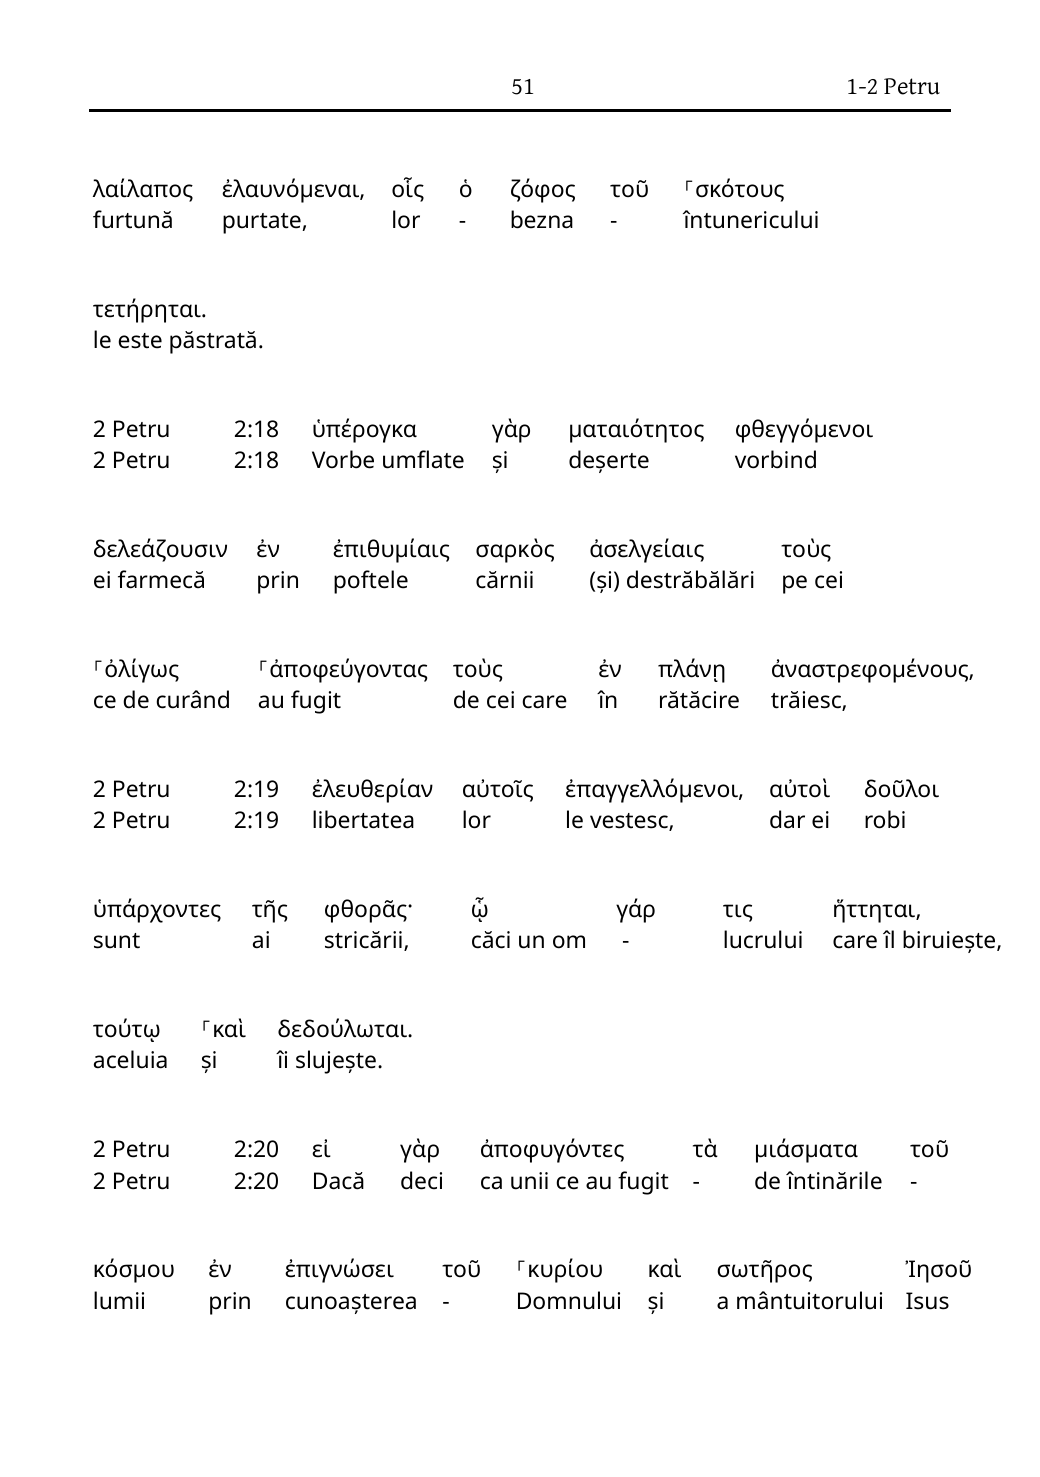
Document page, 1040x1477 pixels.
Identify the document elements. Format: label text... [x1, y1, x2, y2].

table_header [449, 622, 594, 653]
table_header [859, 742, 966, 773]
table_cell τετήρηται. [89, 293, 282, 324]
table_cell în [594, 684, 654, 715]
table_header [901, 1222, 1002, 1253]
table_cell - [906, 1165, 979, 1196]
table_cell și [488, 444, 564, 475]
table_cell ⸀καὶ [196, 1013, 273, 1044]
table_header [828, 862, 1021, 893]
table_header [280, 1222, 438, 1253]
table_cell lumii [89, 1285, 204, 1316]
table_cell καὶ [643, 1254, 712, 1285]
table_header [688, 1102, 750, 1133]
table_header [230, 742, 307, 773]
table_cell ἥττηται, [828, 893, 1021, 924]
table_cell τῆς [248, 893, 319, 924]
table_header [458, 742, 561, 773]
table_cell - [612, 924, 718, 956]
table_header [308, 742, 457, 773]
table_cell τούτῳ [89, 1013, 196, 1044]
table_cell și [643, 1285, 712, 1316]
table_header [308, 1102, 396, 1133]
table_header [89, 1102, 229, 1133]
table_cell οἷς [387, 173, 454, 204]
table_cell ἐν [252, 533, 328, 564]
table_header [719, 862, 828, 893]
table_cell a mântuitorului [712, 1285, 901, 1316]
table_cell dar ei [765, 804, 859, 836]
table_cell sunt [89, 924, 247, 956]
table_header [561, 742, 765, 773]
table_cell robi [859, 804, 966, 836]
table_cell 2 Petru [89, 413, 229, 444]
table_header [606, 141, 679, 172]
table_header [777, 502, 874, 533]
table_header [89, 862, 247, 893]
table_cell 2:18 [230, 413, 307, 444]
table_header [488, 381, 564, 413]
table_cell Dacă [308, 1165, 396, 1196]
table_cell deci [396, 1165, 475, 1196]
table_header [766, 622, 996, 653]
table_header [585, 502, 777, 533]
table_cell de întinările [750, 1165, 906, 1196]
table_cell pe cei [777, 564, 874, 595]
table_header [89, 622, 253, 653]
table_cell - [455, 204, 505, 235]
table_cell ὁ [455, 173, 505, 204]
table_cell lor [387, 204, 454, 235]
table_header [475, 1102, 688, 1133]
table_cell purtate, [218, 204, 387, 235]
table_cell τοῦ [906, 1133, 979, 1164]
table_cell 2:18 [230, 444, 307, 475]
table_header [466, 862, 612, 893]
table_cell 2 Petru [89, 1133, 229, 1164]
table_cell ἐλαυνόμεναι, [218, 173, 387, 204]
table_cell lucrului [719, 924, 828, 956]
table_header [248, 862, 319, 893]
table_header [218, 141, 387, 172]
table_header [252, 502, 328, 533]
table_cell ⸀κυρίου [511, 1254, 643, 1285]
table_cell bezna [505, 204, 606, 235]
table_header [89, 1342, 208, 1373]
table_cell ai [248, 924, 319, 956]
table_header [679, 141, 840, 172]
table_cell γὰρ [396, 1133, 475, 1164]
table_cell vorbind [730, 444, 900, 475]
table_cell 2 Petru [89, 1165, 229, 1196]
table_cell κόσμου [89, 1254, 204, 1285]
table_header [505, 141, 606, 172]
table_cell le vestesc, [561, 804, 765, 836]
table_cell ⸀ὀλίγως [89, 653, 253, 684]
table_cell ἐπαγγελλόμενοι, [561, 773, 765, 804]
table_cell δεδούλωται. [273, 1013, 436, 1044]
table_cell ⸀ἀποφεύγοντας [254, 653, 448, 684]
table_cell și [196, 1045, 273, 1076]
table_cell ἀσελγείαις [585, 533, 777, 564]
table_header [612, 862, 718, 893]
table_header [329, 502, 471, 533]
table_header [564, 381, 730, 413]
table_cell φθεγγόμενοι [730, 413, 900, 444]
table_cell aceluia [89, 1045, 196, 1076]
table_cell stricării, [320, 924, 466, 956]
table_cell Ἰησοῦ [901, 1254, 1002, 1285]
table_cell σαρκὸς [471, 533, 585, 564]
table_header [438, 1222, 511, 1253]
table_header [196, 982, 273, 1013]
table_cell prin [252, 564, 328, 595]
table_cell μιάσματα [750, 1133, 906, 1164]
table_cell ὑπάρχοντες [89, 893, 247, 924]
table_cell 2 Petru [89, 804, 229, 836]
table_header [396, 1102, 475, 1133]
table_header [654, 622, 766, 653]
table_header [273, 982, 436, 1013]
table_cell ἐπιγνώσει [280, 1254, 438, 1285]
table_cell deșerte [564, 444, 730, 475]
table_cell Domnului [511, 1285, 643, 1316]
table_cell ce de curând [89, 684, 253, 715]
table_cell cunoașterea [280, 1285, 438, 1316]
table_cell căci un om [466, 924, 612, 956]
table_cell τοῦ [606, 173, 679, 204]
table_cell ζόφος [505, 173, 606, 204]
table_cell - [606, 204, 679, 235]
table_header [230, 381, 307, 413]
table_cell αὐτοῖς [458, 773, 561, 804]
table_cell ἐλευθερίαν [308, 773, 457, 804]
table_header [643, 1222, 712, 1253]
table_cell τις [719, 893, 828, 924]
table_cell poftele [329, 564, 471, 595]
table_cell 2:19 [230, 804, 307, 836]
table_cell (și) destrăbălări [585, 564, 777, 595]
table_cell 2:19 [230, 773, 307, 804]
table_header [204, 1222, 280, 1253]
table_cell ἀναστρεφομένους, [766, 653, 996, 684]
table_header [89, 381, 229, 413]
table_cell ca unii ce au fugit [475, 1165, 688, 1196]
table_cell Isus [901, 1285, 1002, 1316]
table_cell ἐν [204, 1254, 280, 1285]
table_header [813, 1342, 954, 1373]
table_cell 2:20 [230, 1133, 307, 1164]
table_cell Vorbe umflate [308, 444, 487, 475]
table_cell λαίλαπος [89, 173, 217, 204]
table_header [408, 1342, 501, 1373]
table_header [387, 141, 454, 172]
table_cell cărnii [471, 564, 585, 595]
table_cell σωτῆρος [712, 1254, 901, 1285]
table_cell întunericului [679, 204, 840, 235]
table_cell φθορᾶς· [320, 893, 466, 924]
table_header [254, 622, 448, 653]
table_header [230, 1102, 307, 1133]
table_cell ἐν [594, 653, 654, 684]
table_cell furtună [89, 204, 217, 235]
table_cell ἀποφυγόντες [475, 1133, 688, 1164]
table_header [89, 261, 282, 293]
table_cell îi slujește. [273, 1045, 436, 1076]
table_cell lor [458, 804, 561, 836]
table_cell 2 Petru [89, 773, 229, 804]
table_header [89, 141, 217, 172]
table_header [501, 1342, 666, 1373]
table_cell δοῦλοι [859, 773, 966, 804]
table_header [209, 1342, 322, 1373]
table_cell ματαιότητος [564, 413, 730, 444]
table_header [750, 1102, 906, 1133]
table_cell care îl biruiește, [828, 924, 1021, 956]
table_cell - [688, 1165, 750, 1196]
table_cell prin [204, 1285, 280, 1316]
table_cell libertatea [308, 804, 457, 836]
table_cell au fugit [254, 684, 448, 715]
table_cell 2 Petru [89, 444, 229, 475]
table_header [89, 742, 229, 773]
table_cell αὐτοὶ [765, 773, 859, 804]
table_cell le este păstrată. [89, 324, 282, 355]
table_cell δελεάζουσιν [89, 533, 252, 564]
table_header [89, 1222, 204, 1253]
table_cell ⸀σκότους [679, 173, 840, 204]
table_header [594, 622, 654, 653]
table_header [906, 1102, 979, 1133]
table_cell ei farmecă [89, 564, 252, 595]
table_cell τοῦ [438, 1254, 511, 1285]
table_header [89, 982, 196, 1013]
table_cell ᾧ [466, 893, 612, 924]
table_header [730, 381, 900, 413]
table_header [666, 1342, 813, 1373]
table_header [308, 381, 487, 413]
table_cell γὰρ [488, 413, 564, 444]
table_cell - [438, 1285, 511, 1316]
table_cell 2:20 [230, 1165, 307, 1196]
table_header [765, 742, 859, 773]
table_cell γάρ [612, 893, 718, 924]
table_cell πλάνῃ [654, 653, 766, 684]
table_header [511, 1222, 643, 1253]
table_cell trăiesc, [766, 684, 996, 715]
table_header [89, 502, 252, 533]
table_cell ὑπέρογκα [308, 413, 487, 444]
table_header [712, 1222, 901, 1253]
table_cell εἰ [308, 1133, 396, 1164]
table_cell ἐπιθυμίαις [329, 533, 471, 564]
table_cell τοὺς [777, 533, 874, 564]
table_header [471, 502, 585, 533]
table_header [455, 141, 505, 172]
table_cell τὰ [688, 1133, 750, 1164]
table_cell τοὺς [449, 653, 594, 684]
table_cell rătăcire [654, 684, 766, 715]
table_cell de cei care [449, 684, 594, 715]
table_header [323, 1342, 408, 1373]
table_header [320, 862, 466, 893]
